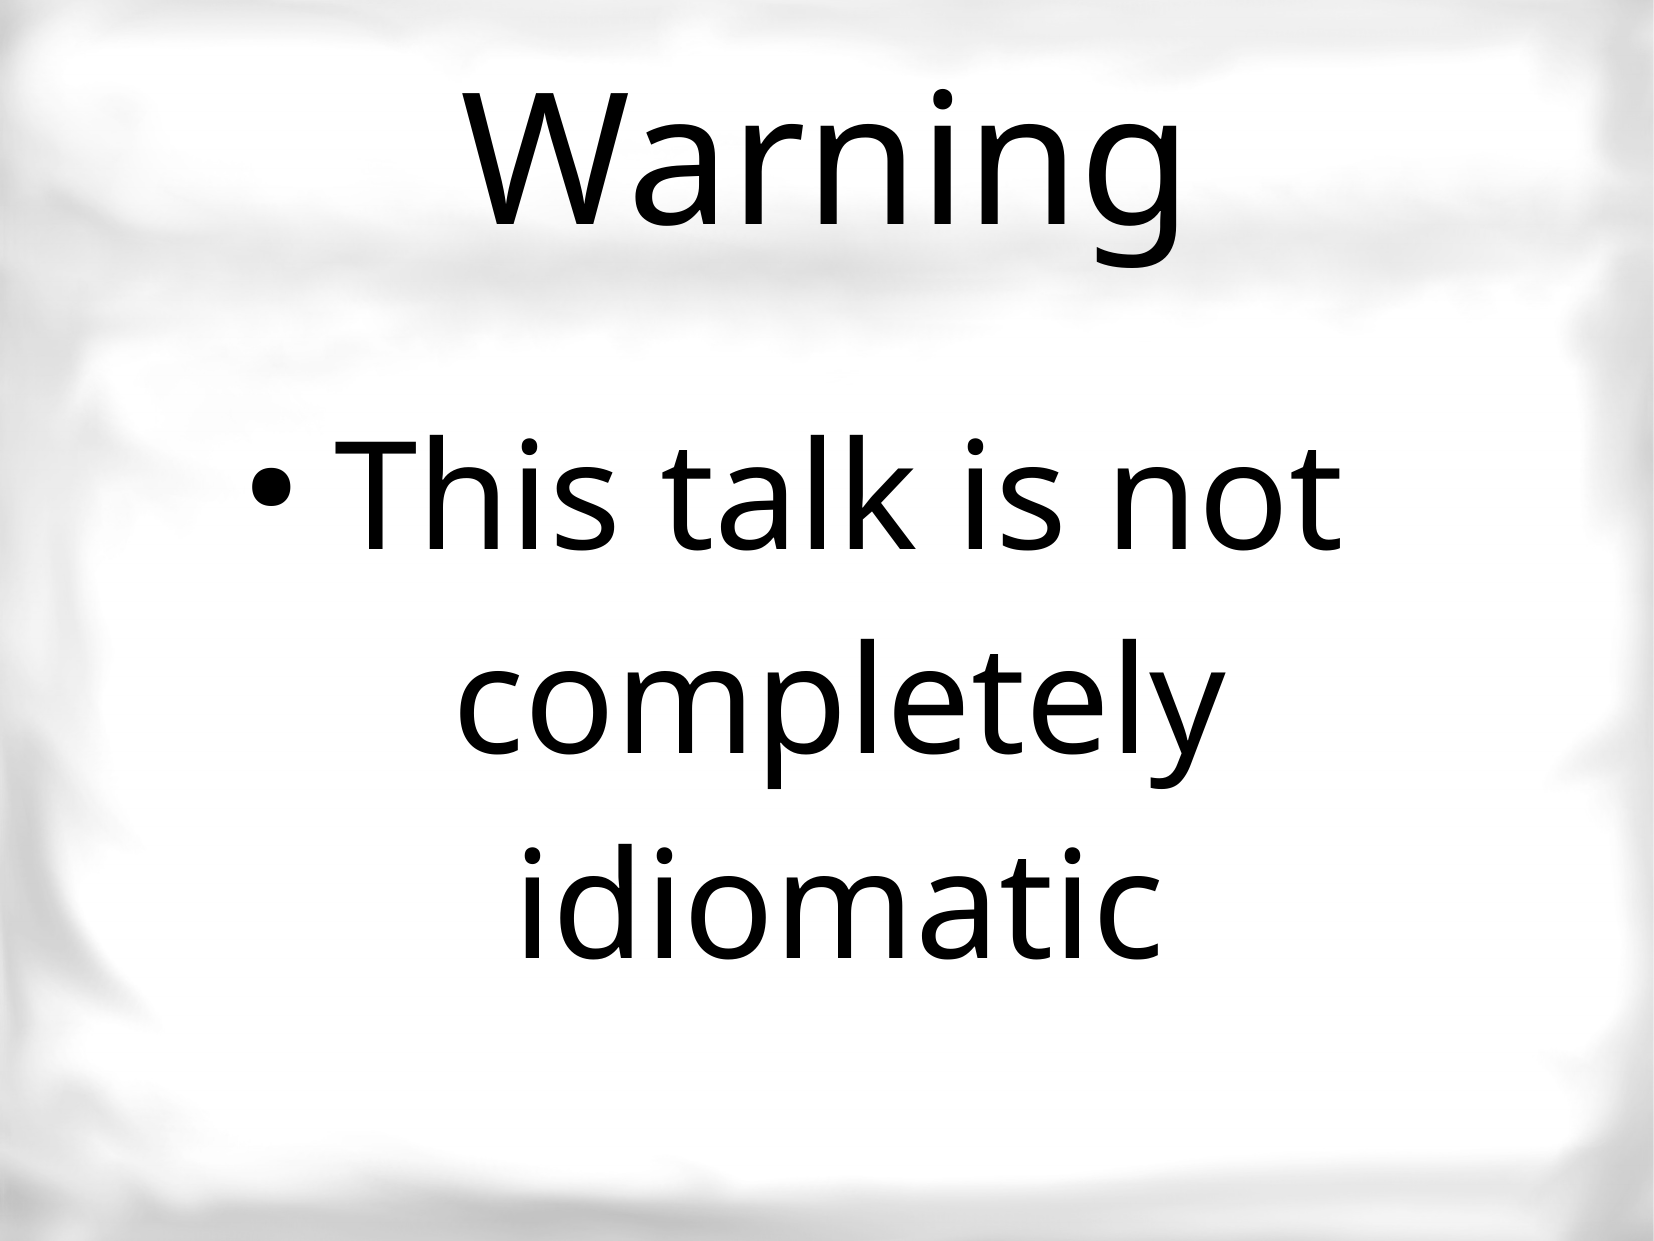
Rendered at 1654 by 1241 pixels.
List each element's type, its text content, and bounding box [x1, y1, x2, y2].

picture [0, 0, 1654, 1241]
list This talk is not completely idiomatic [82, 290, 1538, 1010]
title Warning [82, 49, 1571, 257]
